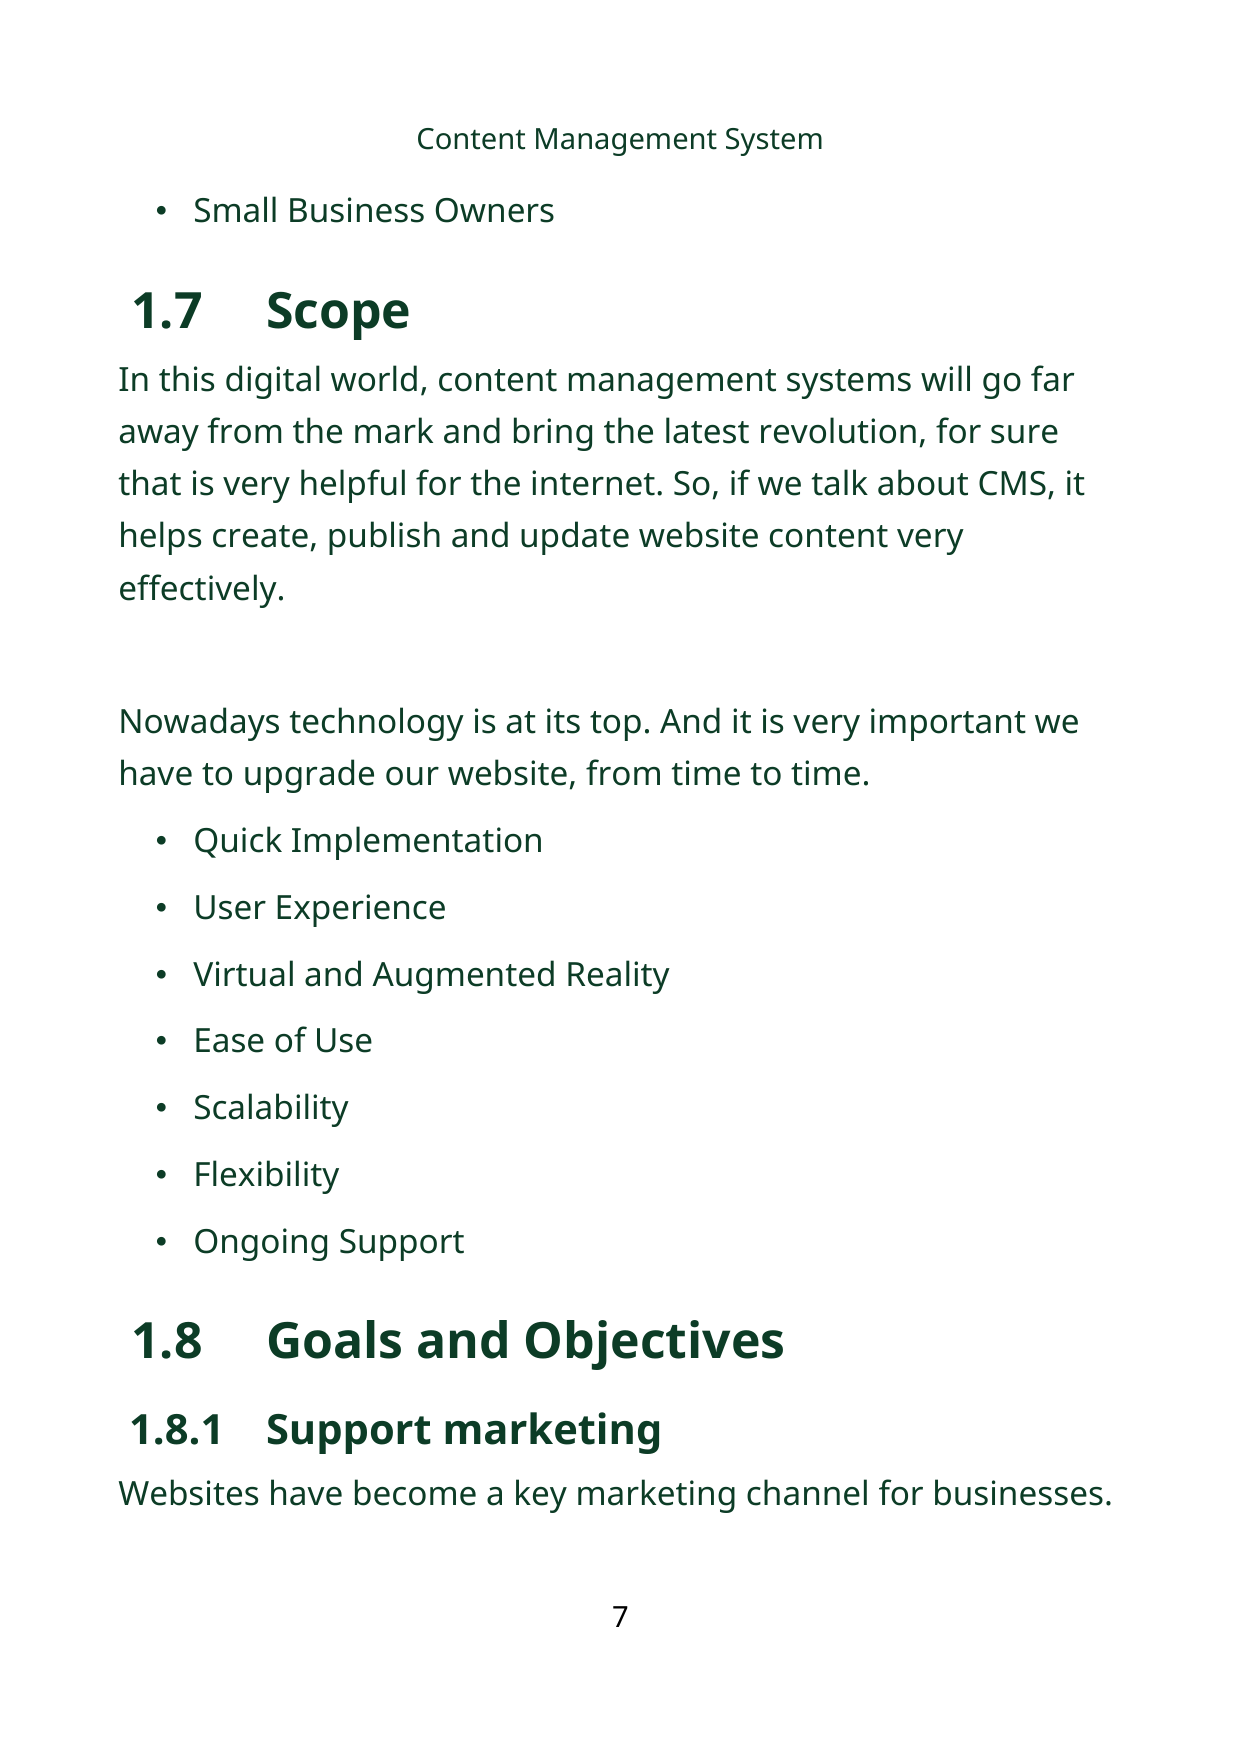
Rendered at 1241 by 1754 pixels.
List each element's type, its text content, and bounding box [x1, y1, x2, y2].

subtitle Support marketing [118, 1400, 1122, 1457]
list Small Business Owners [156, 187, 1122, 233]
list Quick Implementation [156, 817, 1122, 862]
list Flexibility [156, 1151, 1122, 1196]
list Virtual and Augmented Reality [156, 950, 1122, 996]
list Ease of Use [156, 1017, 1122, 1062]
text In this digital world, content management systems will go far away from the mark and bring the latest revolution, for sure that is very helpful for the internet. So, if we talk about CMS, it helps create, publish and update website content very effectively. [118, 356, 1122, 610]
subtitle Goals and Objectives [118, 1305, 1122, 1373]
text Websites have become a key marketing channel for businesses. [118, 1469, 1122, 1515]
list User Experience [156, 883, 1122, 929]
subtitle Scope [118, 275, 1122, 343]
list Ongoing Support [156, 1217, 1122, 1263]
text Nowadays technology is at its top. And it is very important we have to upgrade our website, from time to time. [118, 698, 1122, 795]
list Scalability [156, 1084, 1122, 1129]
